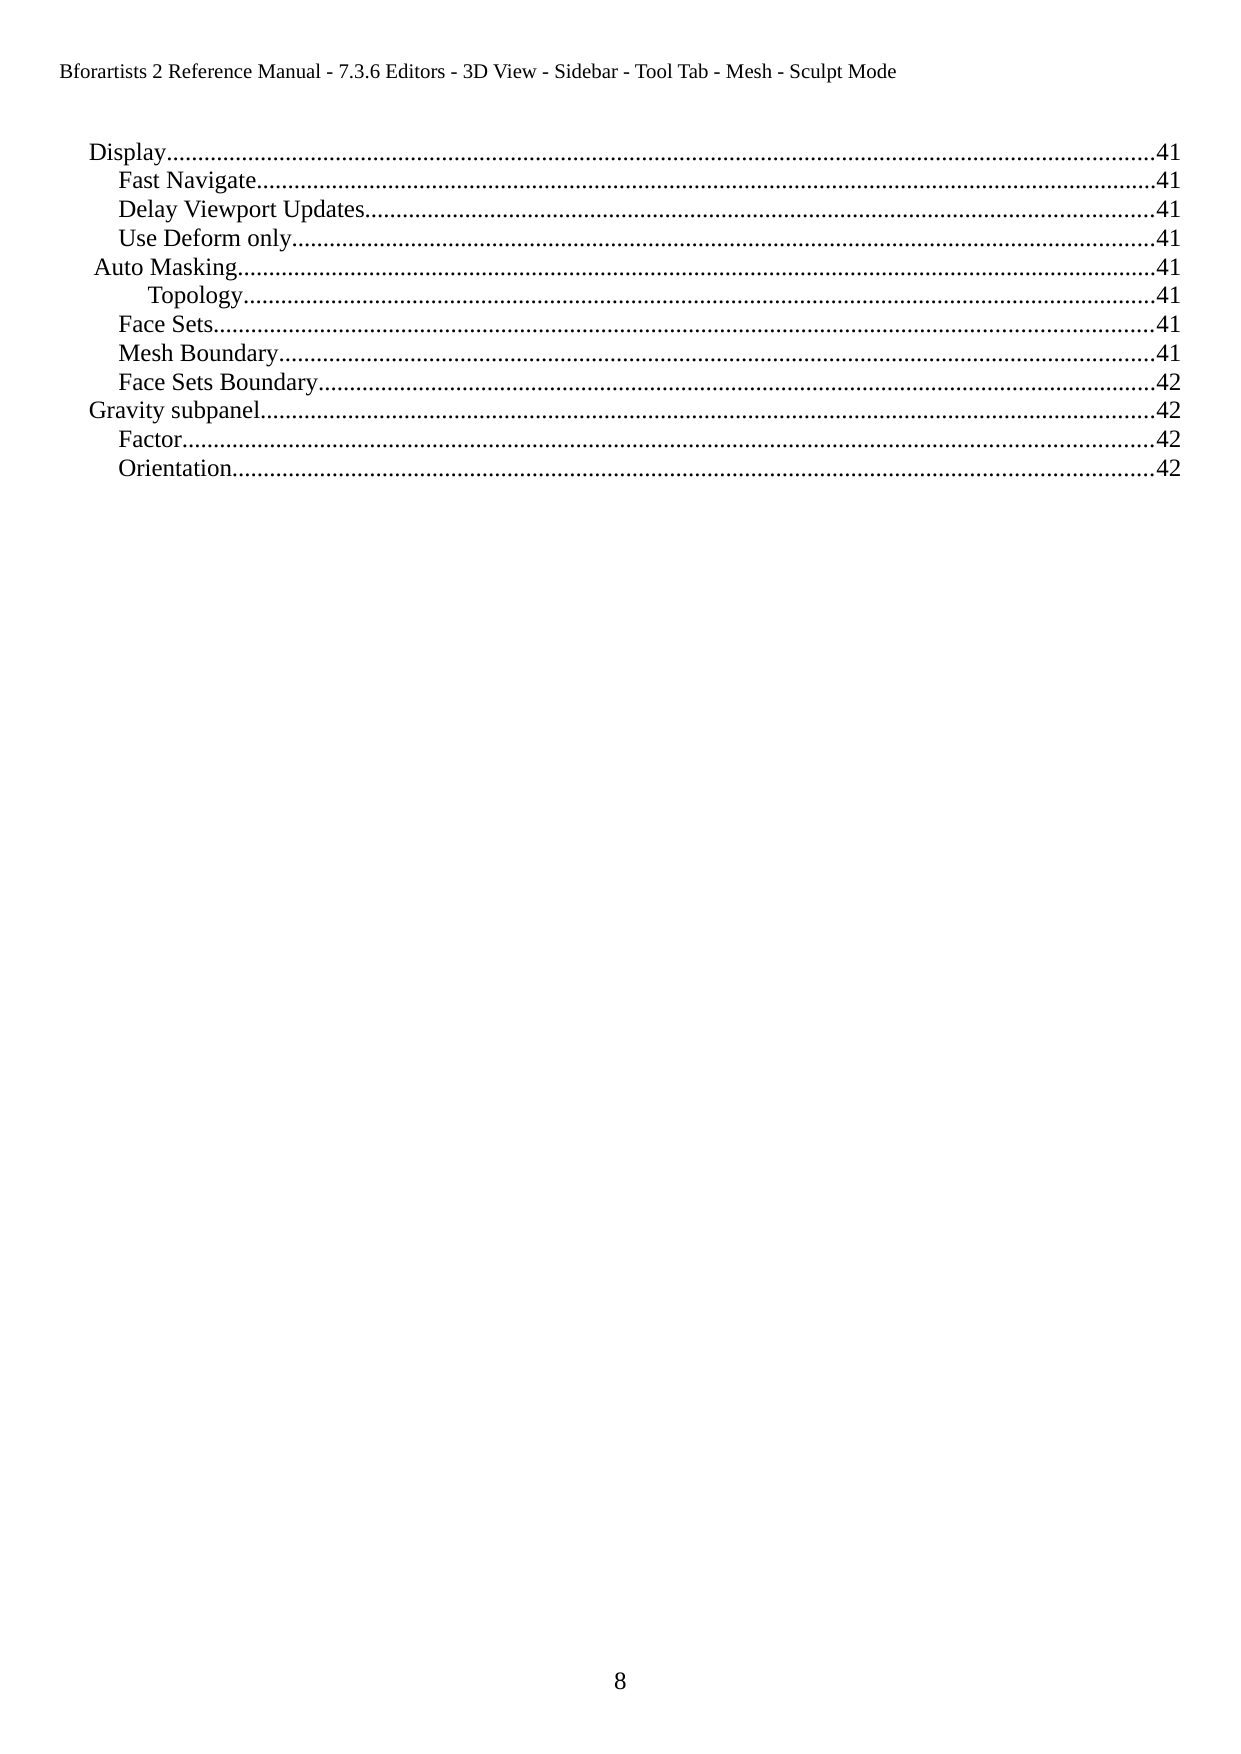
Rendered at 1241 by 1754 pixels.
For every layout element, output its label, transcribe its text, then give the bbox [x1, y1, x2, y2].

text Use Deform only 41 [118, 223, 1181, 252]
text Auto Masking 41 [88, 252, 1181, 280]
text Mesh Boundary 41 [118, 338, 1181, 367]
text Topology 41 [147, 280, 1181, 309]
text Gravity subpanel 42 [88, 395, 1181, 424]
text Face Sets 41 [118, 309, 1181, 338]
text Face Sets Boundary 42 [118, 367, 1181, 395]
text Factor 42 [118, 424, 1181, 453]
text Display 41 [88, 137, 1181, 165]
text Orientation 42 [118, 453, 1181, 482]
text Fast Navigate 41 [118, 165, 1181, 194]
text Delay Viewport Updates 41 [118, 194, 1181, 223]
